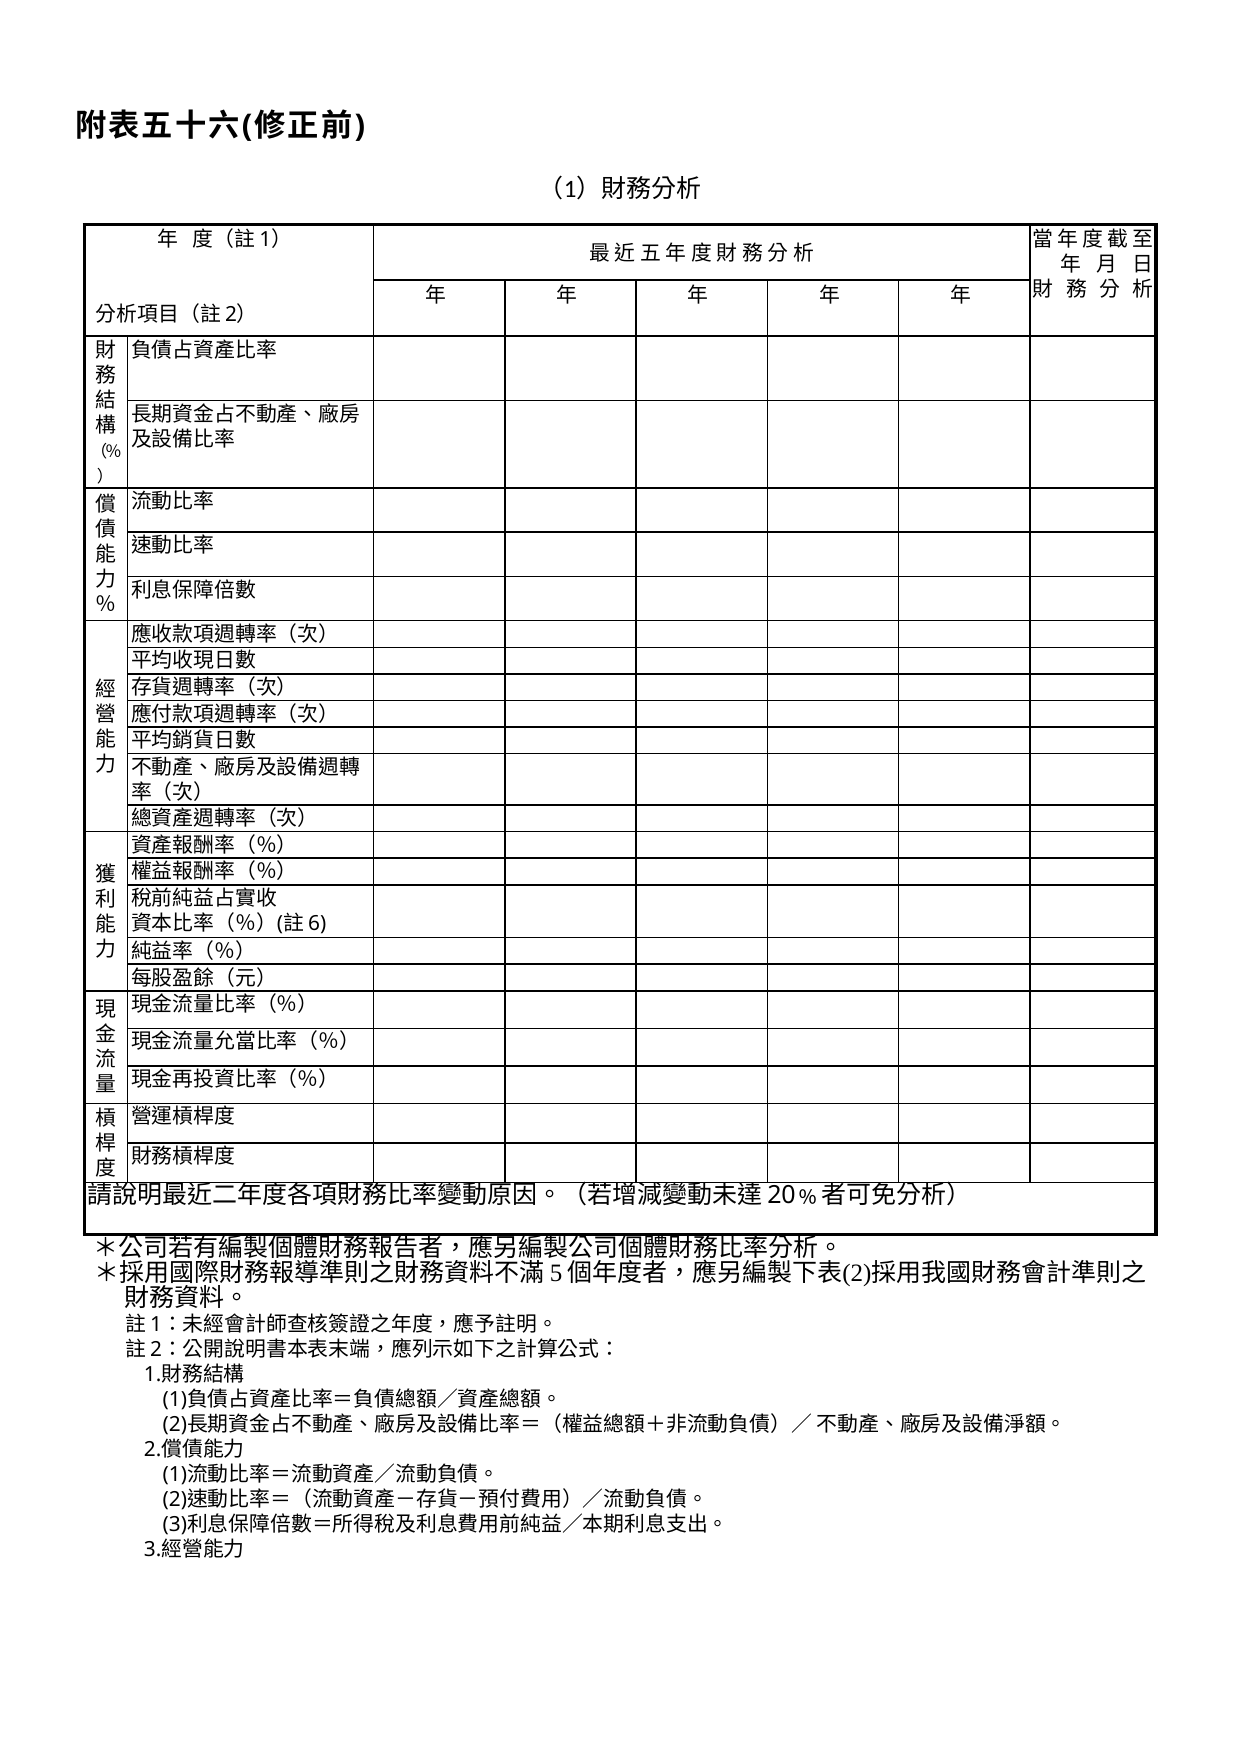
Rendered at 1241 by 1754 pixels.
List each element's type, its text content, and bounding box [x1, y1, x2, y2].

table_cell [637, 859, 767, 884]
table_cell [899, 886, 1029, 937]
table_cell [374, 1029, 504, 1065]
table_cell [768, 577, 898, 620]
table_cell [1031, 675, 1154, 699]
table_cell [374, 992, 504, 1027]
table_cell [768, 754, 898, 804]
table_cell 負債占資產比率 [128, 337, 373, 399]
table_cell [506, 806, 635, 831]
table_cell 現金再投資比率（％） [128, 1067, 373, 1102]
table_cell [1031, 401, 1154, 487]
table_cell [768, 1104, 898, 1142]
table_cell [899, 489, 1029, 531]
table_cell 槓桿度 [86, 1104, 127, 1182]
table_cell [899, 533, 1029, 576]
table_cell [1031, 701, 1154, 726]
table_cell [899, 648, 1029, 673]
table_cell [637, 754, 767, 804]
table_cell [506, 489, 635, 531]
table_cell [899, 832, 1029, 857]
table_cell [506, 337, 635, 399]
table_cell [374, 621, 504, 646]
text 2.償債能力 [144, 1436, 1165, 1461]
table_cell [637, 401, 767, 487]
table_cell [1031, 886, 1154, 937]
table_cell [506, 965, 635, 990]
text （1）財務分析 [75, 168, 1165, 205]
table_cell [506, 886, 635, 937]
table_cell [637, 965, 767, 990]
table_cell [768, 992, 898, 1027]
table_cell [506, 728, 635, 753]
table_cell [506, 832, 635, 857]
table_cell [899, 337, 1029, 399]
table_cell [637, 886, 767, 937]
table_cell 稅前純益占實收 資本比率（％）(註6) [128, 886, 373, 937]
table_cell [637, 648, 767, 673]
table_cell [899, 1144, 1029, 1182]
table_cell [374, 886, 504, 937]
table_cell [637, 577, 767, 620]
table_cell [637, 938, 767, 963]
table_cell 資產報酬率（％） [128, 832, 373, 857]
table_header 最 近 五 年 度 財 務 分 析 [374, 226, 1029, 279]
table_cell [768, 337, 898, 399]
table_cell [637, 806, 767, 831]
text (2)長期資金占不動產、廠房及設備比率＝（權益總額＋非流動負債）／ 不動產、廠房及設備淨額。 [162, 1411, 1165, 1436]
table_cell 應付款項週轉率（次） [128, 701, 373, 726]
table_cell [637, 701, 767, 726]
table_cell 每股盈餘（元） [128, 965, 373, 990]
table_cell [768, 621, 898, 646]
table_cell 年 [899, 281, 1029, 335]
table_cell [374, 533, 504, 576]
table_cell [506, 754, 635, 804]
table_cell [899, 806, 1029, 831]
table_cell 利息保障倍數 [128, 577, 373, 620]
text (2)速動比率＝（流動資產－存貨－預付費用）／流動負債。 [162, 1486, 1165, 1511]
table_cell [768, 806, 898, 831]
table_cell 長期資金占不動產、廠房及設備比率 [128, 401, 373, 487]
table_cell 不動產、廠房及設備週轉率（次） [128, 754, 373, 804]
table_cell [1031, 965, 1154, 990]
table_cell [1031, 728, 1154, 753]
table_cell [768, 533, 898, 576]
table_cell [768, 1144, 898, 1182]
table_cell [1031, 1144, 1154, 1182]
table_cell [637, 728, 767, 753]
table_cell [1031, 1067, 1154, 1102]
table_cell [1031, 533, 1154, 576]
table_cell [506, 1144, 635, 1182]
table_cell [374, 754, 504, 804]
table_cell [506, 1029, 635, 1065]
table_cell [1031, 648, 1154, 673]
table_cell 年 [506, 281, 635, 335]
table_cell [506, 992, 635, 1027]
table_cell [899, 754, 1029, 804]
table_cell [1031, 1104, 1154, 1142]
table_cell [1031, 859, 1154, 884]
table_cell 年 [374, 281, 504, 335]
table_cell [768, 489, 898, 531]
table_cell 應收款項週轉率（次） [128, 621, 373, 646]
table_cell [899, 965, 1029, 990]
table_cell [637, 675, 767, 699]
table_cell [899, 577, 1029, 620]
table_cell [637, 1029, 767, 1065]
table_cell 純益率（％） [128, 938, 373, 963]
table_cell [1031, 577, 1154, 620]
table_cell [899, 401, 1029, 487]
table_cell [768, 1029, 898, 1065]
table_cell [899, 938, 1029, 963]
table_cell 請說明最近二年度各項財務比率變動原因。（若增減變動未達20﹪者可免分析） [86, 1183, 1154, 1233]
table_cell [899, 728, 1029, 753]
table_cell [374, 337, 504, 399]
table_cell [1031, 832, 1154, 857]
text 附表五十六(修正前) [75, 100, 1165, 146]
table_cell 現金流量比率（％） [128, 992, 373, 1027]
text 3.經營能力 [144, 1536, 1165, 1561]
table_cell [768, 401, 898, 487]
table_cell 經營能力 [86, 621, 127, 831]
table_cell [506, 621, 635, 646]
table_cell [374, 675, 504, 699]
table_cell 現金流量 [86, 992, 127, 1102]
table_cell [768, 938, 898, 963]
table_cell [768, 859, 898, 884]
table_cell [506, 859, 635, 884]
table_cell [1031, 621, 1154, 646]
table_cell [1031, 938, 1154, 963]
table_cell [899, 992, 1029, 1027]
table_cell [637, 533, 767, 576]
table_cell 獲利能力 [86, 832, 127, 990]
table_cell [374, 401, 504, 487]
table_cell [506, 533, 635, 576]
table_cell 年 [637, 281, 767, 335]
text ＊採用國際財務報導準則之財務資料不滿5個年度者，應另編製下表(2)採用我國財務會計準則之財務資料。 [94, 1261, 1165, 1311]
table_cell [374, 577, 504, 620]
table_cell [374, 859, 504, 884]
table_cell 平均收現日數 [128, 648, 373, 673]
table_cell [768, 728, 898, 753]
table_cell [374, 938, 504, 963]
table_cell 存貨週轉率（次） [128, 675, 373, 699]
table_cell [899, 1029, 1029, 1065]
text 註2：公開說明書本表末端，應列示如下之計算公式： [125, 1336, 1165, 1361]
table_cell [374, 489, 504, 531]
table_cell [374, 648, 504, 673]
table_cell [506, 938, 635, 963]
table_cell 流動比率 [128, 489, 373, 531]
table_cell 營運槓桿度 [128, 1104, 373, 1142]
table_cell [374, 1104, 504, 1142]
table_cell 財務槓桿度 [128, 1144, 373, 1182]
table_cell [1031, 992, 1154, 1027]
table_cell [1031, 754, 1154, 804]
table_cell [768, 832, 898, 857]
table_cell [637, 1067, 767, 1102]
table_cell 總資產週轉率（次） [128, 806, 373, 831]
table_header 年 度（註1） 分析項目（註2） [86, 226, 373, 335]
table_cell [374, 1067, 504, 1102]
table_cell [374, 965, 504, 990]
table_cell [1031, 489, 1154, 531]
table_cell [637, 337, 767, 399]
table_cell [374, 806, 504, 831]
table_cell [899, 675, 1029, 699]
table_cell [506, 1067, 635, 1102]
table_cell [899, 1067, 1029, 1102]
table_cell [768, 701, 898, 726]
table_cell [637, 1144, 767, 1182]
table_cell [374, 728, 504, 753]
table_cell [899, 621, 1029, 646]
table_cell [374, 1144, 504, 1182]
table_cell [637, 992, 767, 1027]
text (1)負債占資產比率＝負債總額／資產總額。 [162, 1386, 1165, 1411]
table_cell 償債能力％ [86, 489, 127, 620]
table_cell [1031, 1029, 1154, 1065]
table_cell [506, 675, 635, 699]
table_cell [768, 886, 898, 937]
table_cell 財務結構（％） [86, 337, 127, 487]
text (3)利息保障倍數＝所得稅及利息費用前純益／本期利息支出。 [162, 1511, 1165, 1536]
table_cell [768, 965, 898, 990]
text ＊公司若有編製個體財務報告者，應另編製公司個體財務比率分析。 [94, 1236, 1165, 1261]
table_cell [768, 1067, 898, 1102]
table_cell [506, 1104, 635, 1142]
table_cell 年 [768, 281, 898, 335]
table_cell [374, 701, 504, 726]
table_cell [637, 621, 767, 646]
text (1)流動比率＝流動資產／流動負債。 [162, 1461, 1165, 1486]
table_cell [899, 859, 1029, 884]
table_cell [374, 832, 504, 857]
table_cell 權益報酬率（％） [128, 859, 373, 884]
table_cell [506, 577, 635, 620]
table_cell [899, 701, 1029, 726]
table_cell [506, 401, 635, 487]
table_cell [1031, 806, 1154, 831]
table_cell [637, 489, 767, 531]
table_cell [637, 1104, 767, 1142]
table_cell 現金流量允當比率（％） [128, 1029, 373, 1065]
table_header 當年度截至 年 月 日 財務分析 [1031, 226, 1154, 335]
table_cell 速動比率 [128, 533, 373, 576]
table_cell [506, 701, 635, 726]
table_cell [506, 648, 635, 673]
table_cell [1031, 337, 1154, 399]
text 註1：未經會計師查核簽證之年度，應予註明。 [125, 1311, 1165, 1336]
table_cell [899, 1104, 1029, 1142]
table_cell [637, 832, 767, 857]
text 1.財務結構 [144, 1361, 1165, 1386]
table_cell [768, 675, 898, 699]
table_cell [768, 648, 898, 673]
table_cell 平均銷貨日數 [128, 728, 373, 753]
